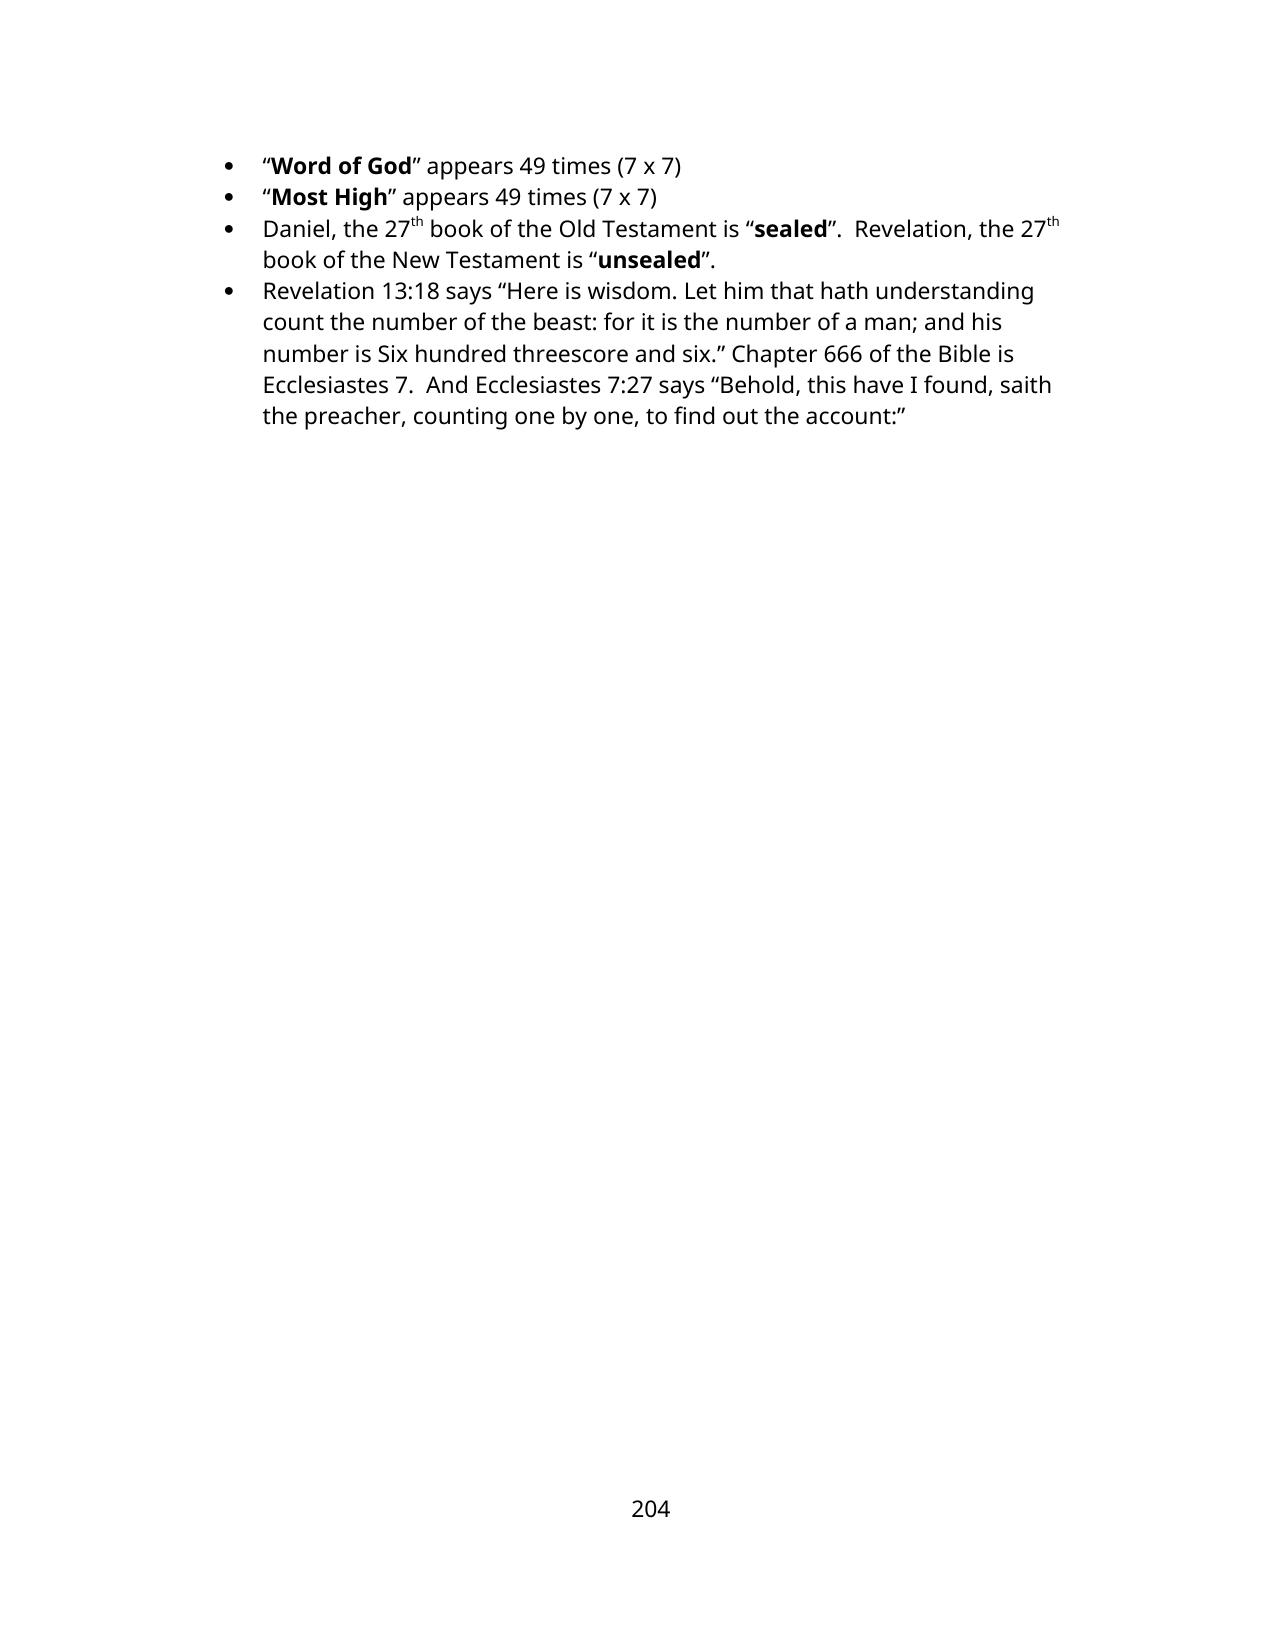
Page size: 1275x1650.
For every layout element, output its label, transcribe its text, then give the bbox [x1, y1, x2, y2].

list Daniel, the 27th book of the Old Testament is “sealed”. Revelation, the 27th book of the New Testament is “unsealed”. [225, 212, 1087, 275]
list Revelation 13:18 says “Here is wisdom. Let him that hath understanding count the number of the beast: for it is the number of a man; and his number is Six hundred threescore and six.” Chapter 666 of the Bible is Ecclesiastes 7. And Ecclesiastes 7:27 says “Behold, this have I found, saith the preacher, counting one by one, to find out the account:” [225, 275, 1087, 431]
list “Most High” appears 49 times (7 x 7) [225, 181, 1087, 212]
list “Word of God” appears 49 times (7 x 7) [225, 150, 1087, 181]
